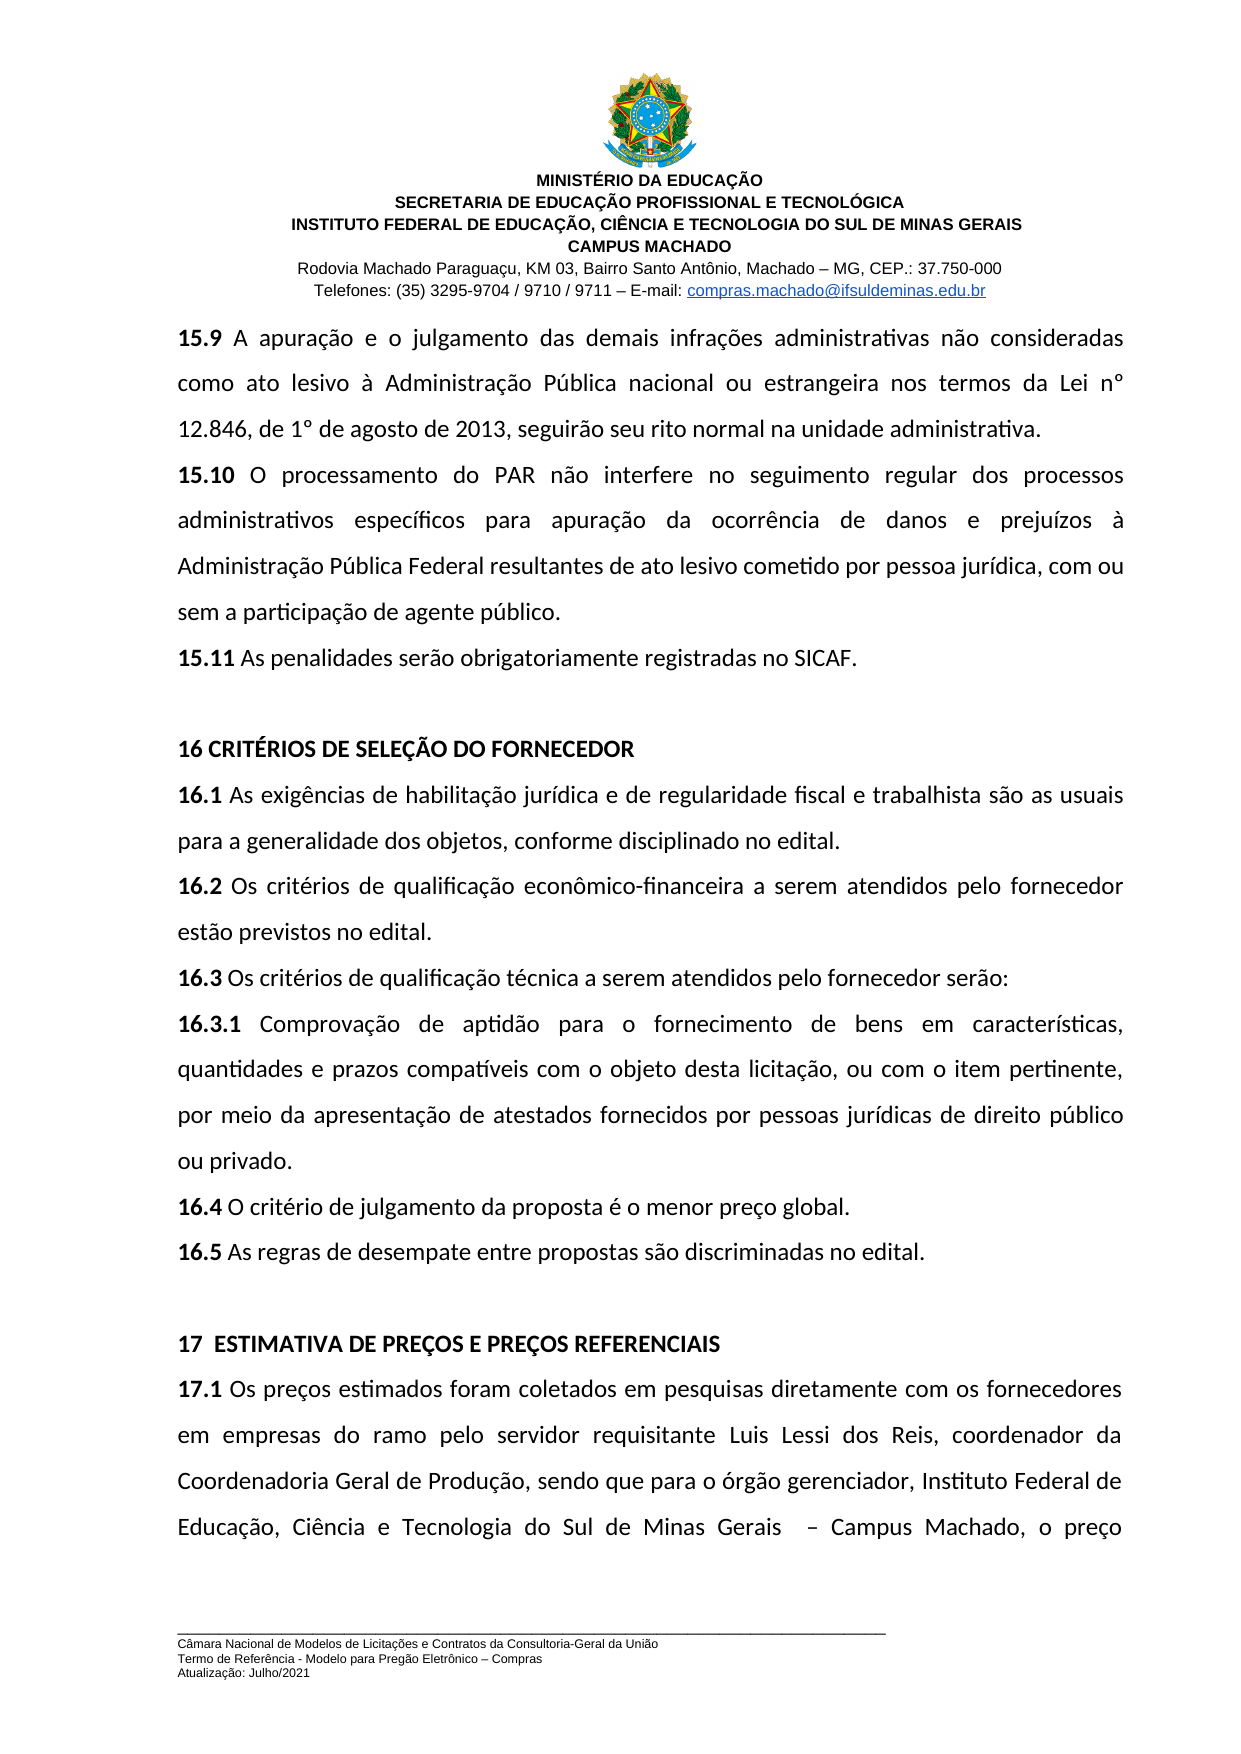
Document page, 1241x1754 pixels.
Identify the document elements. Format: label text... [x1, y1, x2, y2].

text 17 ESTIMATIVA DE PREÇOS E PREÇOS REFERENCIAIS [177, 1328, 1122, 1358]
text 15.10 O processamento do PAR não interfere no seguimento regular dos processos administrativos específicos para apuração da ocorrência de danos e prejuízos à Administração Pública Federal resultantes de ato lesivo cometido por pessoa jurídica, com ou sem a participação de agente público. [177, 459, 1125, 627]
text 16.1 As exigências de habilitação jurídica e de regularidade fiscal e trabalhista são as usuais para a generalidade dos objetos, conforme disciplinado no edital. [177, 779, 1125, 855]
text 16.5 As regras de desempate entre propostas são discriminadas no edital. [177, 1236, 1125, 1267]
text 16 CRITÉRIOS DE SELEÇÃO DO FORNECEDOR [177, 733, 1125, 764]
text 15.11 As penalidades serão obrigatoriamente registradas no SICAF. [177, 642, 1125, 672]
text 16.3 Os critérios de qualificação técnica a serem atendidos pelo fornecedor serão: [177, 962, 1125, 992]
text 16.4 O critério de julgamento da proposta é o menor preço global. [177, 1191, 1125, 1221]
text 16.2 Os critérios de qualificação econômico-financeira a serem atendidos pelo fornecedor estão previstos no edital. [177, 871, 1125, 947]
text 17.1 Os preços estimados foram coletados em pesquisas diretamente com os fornecedores em empresas do ramo pelo servidor requisitante Luis Lessi dos Reis, coordenador da Coordenadoria Geral de Produção, sendo que para o órgão gerenciador, Instituto Federal de Educação, Ciência e Tecnologia do Sul de Minas Gerais – Campus Machado, o preço [177, 1373, 1122, 1541]
text 16.3.1 Comprovação de aptidão para o fornecimento de bens em características, quantidades e prazos compatíveis com o objeto desta licitação, ou com o item pertinente, por meio da apresentação de atestados fornecidos por pessoas jurídicas de direito público ou privado. [177, 1008, 1125, 1175]
text 15.9 A apuração e o julgamento das demais infrações administrativas não consideradas como ato lesivo à Administração Pública nacional ou estrangeira nos termos da Lei nº 12.846, de 1º de agosto de 2013, seguirão seu rito normal na unidade administrativa. [177, 322, 1125, 444]
picture [669, 149, 680, 155]
picture [603, 73, 697, 168]
picture [643, 163, 658, 168]
